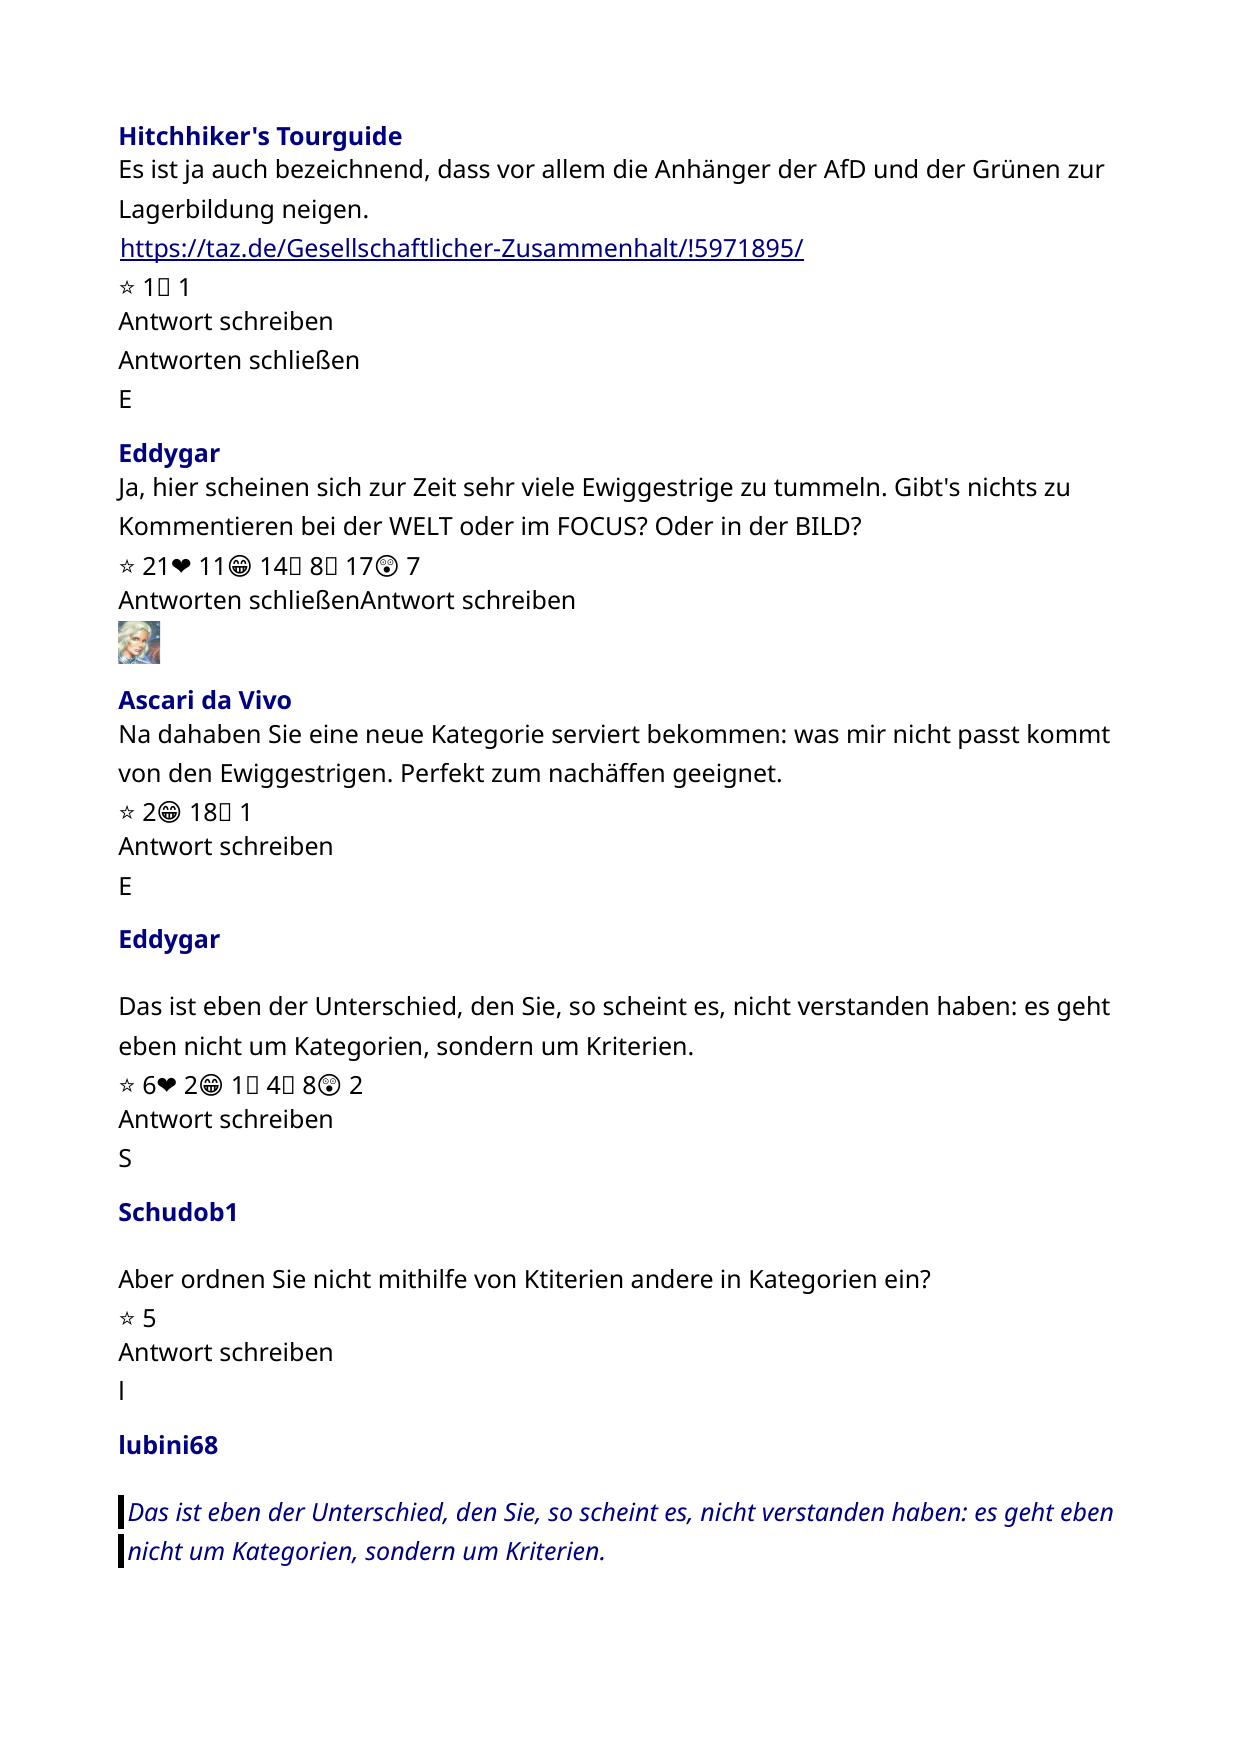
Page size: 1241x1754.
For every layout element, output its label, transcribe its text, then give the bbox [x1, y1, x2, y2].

picture [118, 621, 161, 664]
text E [118, 382, 1122, 416]
subtitle Hitchhiker's Tourguide [118, 118, 1122, 152]
subtitle lubini68 [118, 1427, 1122, 1462]
text Antwort schreiben [118, 829, 1122, 863]
text ⭐️ 1🙁 1 [118, 270, 1122, 304]
text Antwort schreiben [118, 304, 1122, 338]
text Antworten schließen [118, 343, 1122, 377]
text Antwort schreiben [118, 1334, 1122, 1369]
subtitle Eddygar [118, 436, 1122, 470]
text ⭐️ 6❤️ 2😁 1🙁 4🤨 8😲 2 [118, 1067, 1122, 1101]
text ⭐️ 2😁 18🤨 1 [118, 795, 1122, 829]
subtitle Schudob1 [118, 1194, 1122, 1228]
text Es ist ja auch bezeichnend, dass vor allem die Anhänger der AfD und der Grünen zur Lagerbildung neigen. [118, 152, 1122, 225]
text Ja, hier scheinen sich zur Zeit sehr viele Ewiggestrige zu tummeln. Gibt's nichts zu Kommentieren bei der WELT oder im FOCUS? Oder in der BILD? [118, 470, 1122, 543]
text S [118, 1141, 1122, 1174]
text Na dahaben Sie eine neue Kategorie serviert bekommen: was mir nicht passt kommt von den Ewiggestrigen. Perfekt zum nachäffen geeignet. [118, 717, 1122, 790]
text l [118, 1374, 1122, 1408]
text Das ist eben der Unterschied, den Sie, so scheint es, nicht verstanden haben: es geht eben nicht um Kategorien, sondern um Kriterien. [118, 1494, 1122, 1568]
text Aber ordnen Sie nicht mithilfe von Ktiterien andere in Kategorien ein? [118, 1261, 1122, 1295]
text ⭐️ 21❤️ 11😁 14🙁 8🤨 17😲 7 [118, 548, 1122, 582]
subtitle Ascari da Vivo [118, 682, 1122, 717]
text Antworten schließenAntwort schreiben [118, 582, 1122, 616]
text https://taz.de/Gesellschaftlicher-Zusammenhalt/!5971895/ [118, 231, 1122, 264]
text Das ist eben der Unterschied, den Sie, so scheint es, nicht verstanden haben: es geht eben nicht um Kategorien, sondern um Kriterien. [118, 989, 1122, 1062]
text E [118, 868, 1122, 902]
text ⭐️ 5 [118, 1301, 1122, 1334]
subtitle Eddygar [118, 922, 1122, 956]
text Antwort schreiben [118, 1101, 1122, 1135]
